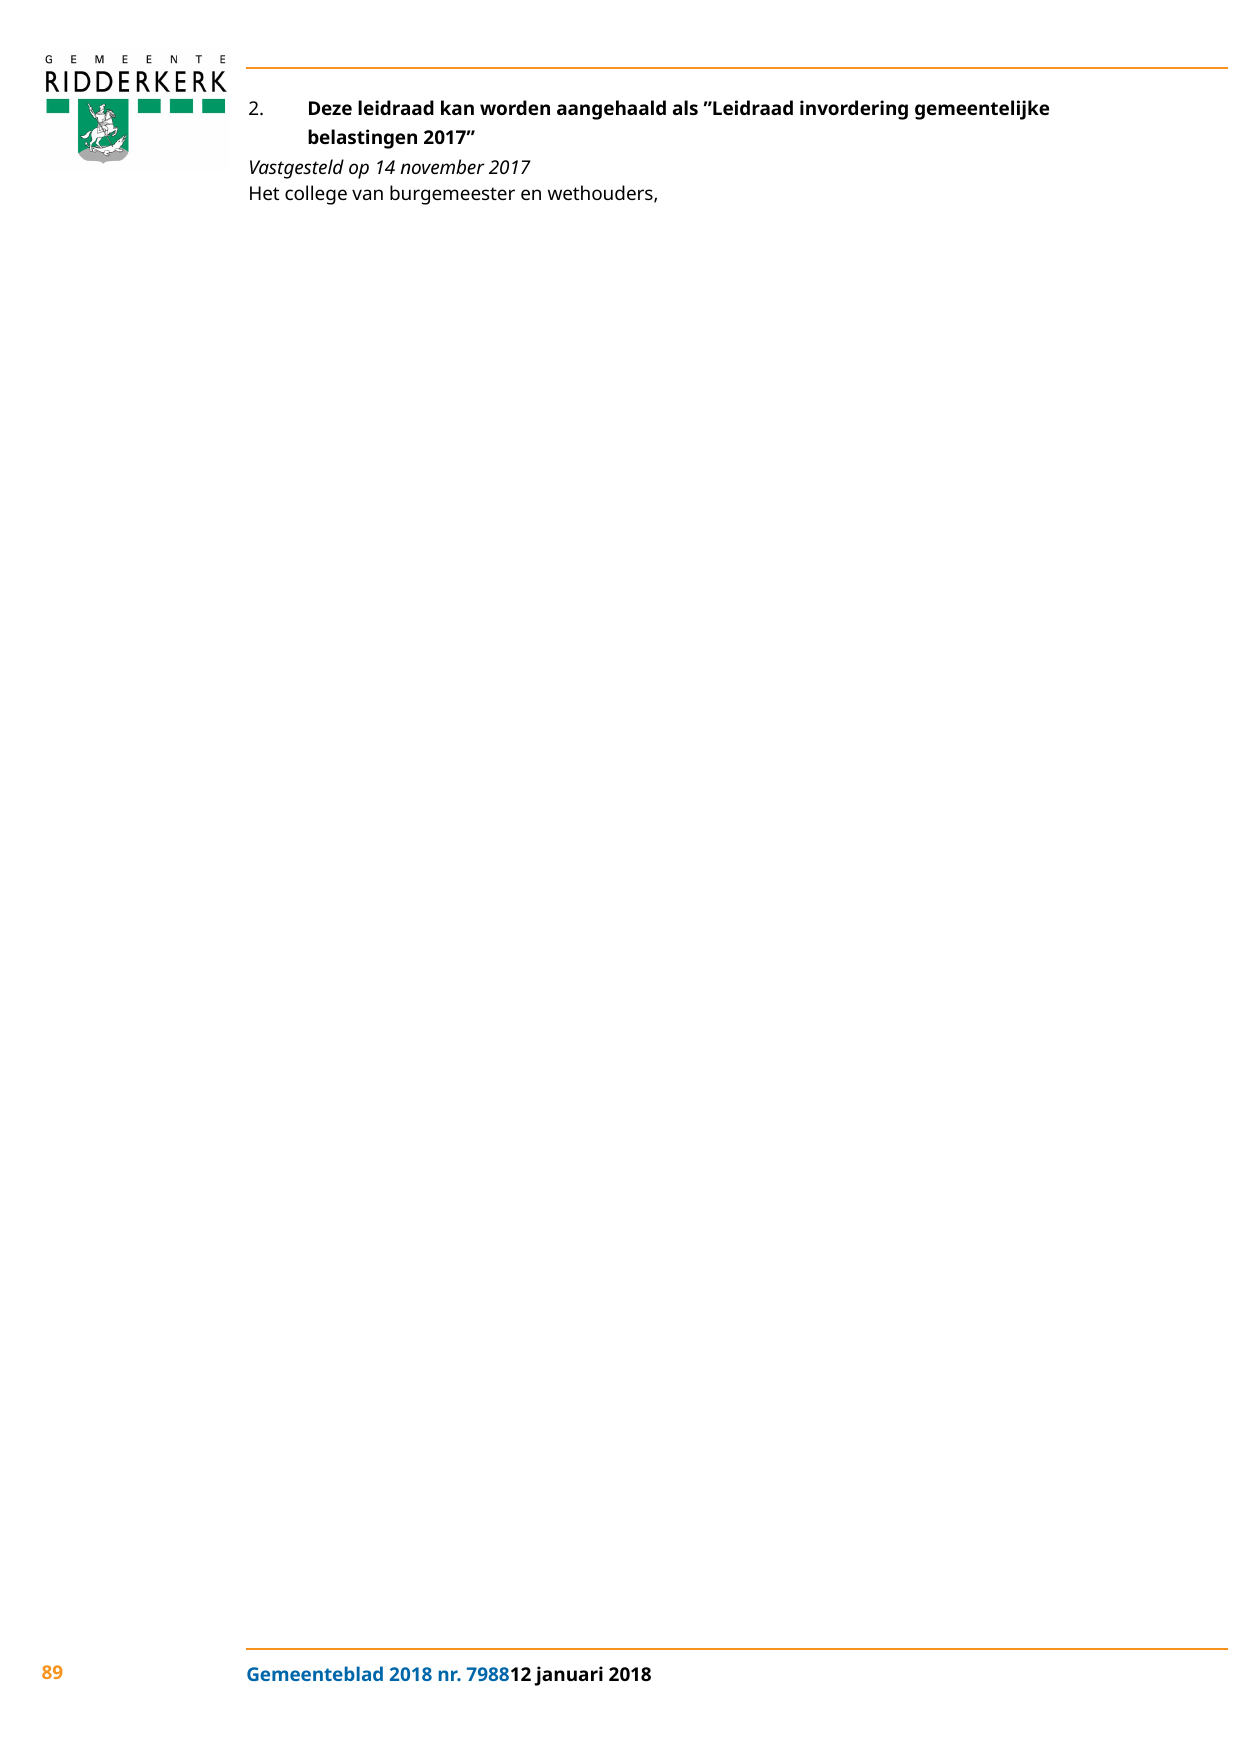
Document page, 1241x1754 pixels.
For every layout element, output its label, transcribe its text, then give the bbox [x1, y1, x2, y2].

text Het college van burgemeester en wethouders, [248, 180, 1152, 205]
picture [41, 47, 231, 172]
text Vastgesteld op 14 november 2017 [248, 154, 1152, 180]
list Deze leidraad kan worden aangehaald als ”Leidraad invordering gemeentelijke belastingen 2017” [248, 95, 1152, 150]
